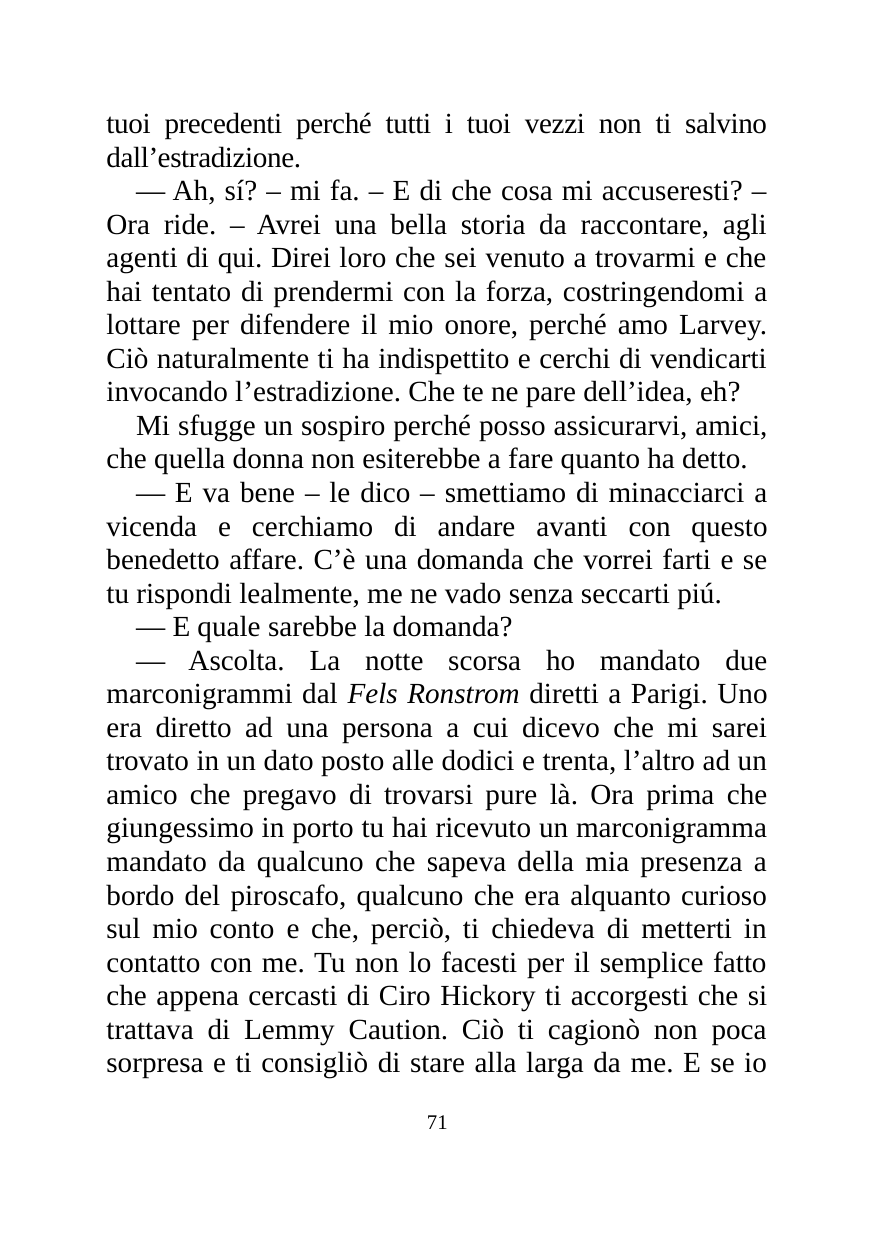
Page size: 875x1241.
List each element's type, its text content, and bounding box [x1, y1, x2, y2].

text — Ascolta. La notte scorsa ho mandato due marconigrammi dal Fels Ronstrom diretti a Parigi. Uno era diretto ad una persona a cui dicevo che mi sarei trovato in un dato posto alle dodici e trenta, l’altro ad un amico che pregavo di trovarsi pure là. Ora prima che giungessimo in porto tu hai ricevuto un marconigramma mandato da qualcuno che sapeva della mia presenza a bordo del piroscafo, qualcuno che era alquanto curioso sul mio conto e che, perciò, ti chiedeva di metterti in contatto con me. Tu non lo facesti per il semplice fatto che appena cercasti di Ciro Hickory ti accorgesti che si trattava di Lemmy Caution. Ciò ti cagionò non poca sorpresa e ti consigliò di stare alla larga da me. E se io [106, 643, 768, 1079]
text — E quale sarebbe la domanda? [106, 609, 768, 643]
text Mi sfugge un sospiro perché posso assicurarvi, amici, che quella donna non esiterebbe a fare quanto ha detto. [106, 408, 768, 475]
text — E va bene – le dico – smettiamo di minacciarci a vicenda e cerchiamo di andare avanti con questo benedetto affare. C’è una domanda che vorrei farti e se tu rispondi lealmente, me ne vado senza seccarti piú. [106, 475, 768, 609]
text tuoi precedenti perché tutti i tuoi vezzi non ti salvino dall’estradizione. [106, 106, 768, 173]
text — Ah, sí? – mi fa. – E di che cosa mi accuseresti? – Ora ride. – Avrei una bella storia da raccontare, agli agenti di qui. Direi loro che sei venuto a trovarmi e che hai tentato di prendermi con la forza, costringendomi a lottare per difendere il mio onore, perché amo Larvey. Ciò naturalmente ti ha indispettito e cerchi di vendicarti invocando l’estradizione. Che te ne pare dell’idea, eh? [106, 173, 768, 408]
